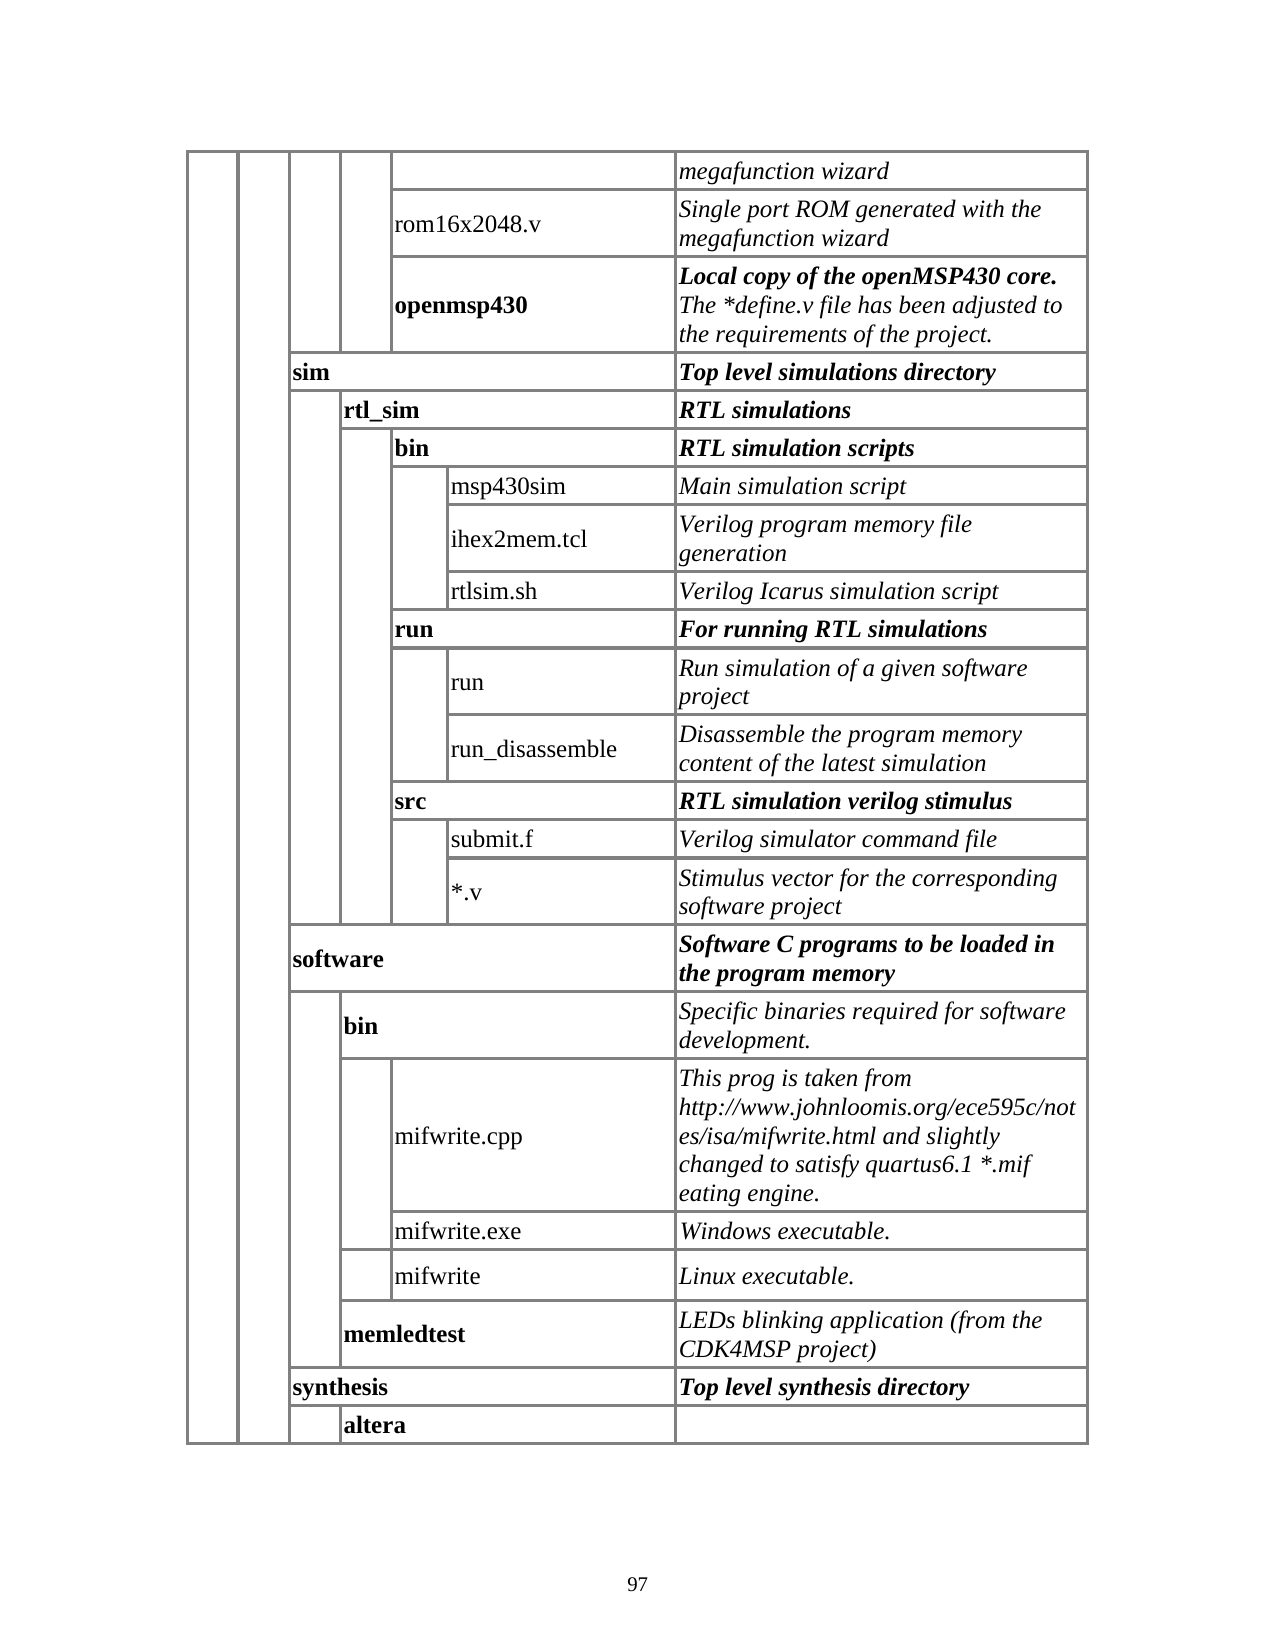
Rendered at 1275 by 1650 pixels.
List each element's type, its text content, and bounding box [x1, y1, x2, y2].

table_cell Top level simulations directory [677, 354, 1086, 389]
table_cell abcd [291, 993, 339, 1366]
table_cell LEDs blinking application (from the CDK4MSP project) [677, 1302, 1086, 1366]
table_cell For running RTL simulations [677, 611, 1086, 646]
table_cell Linux executable. [677, 1251, 1086, 1299]
table_cell altera [342, 1407, 674, 1442]
table_cell bin [393, 430, 674, 465]
table_cell Disassemble the program memory content of the latest simulation [677, 716, 1086, 780]
table_cell abcd [342, 430, 390, 923]
table_cell megafunction wizard [677, 153, 1086, 188]
table_cell run [393, 611, 674, 646]
table_cell This prog is taken from http://www.johnloomis.org/ece595c/notes/isa/mifwrite.html and slightly changed to satisfy quartus6.1 *.mif eating engine. [677, 1060, 1086, 1210]
table_cell [342, 153, 390, 351]
table_cell abcd [393, 650, 446, 780]
table_cell RTL simulation verilog stimulus [677, 783, 1086, 818]
table_cell [291, 153, 339, 351]
table_cell openmsp430 [393, 258, 674, 351]
table_cell abc [291, 1407, 339, 1442]
table_cell abcd [342, 1060, 390, 1248]
table_cell Single port ROM generated with the megafunction wizard [677, 191, 1086, 255]
table_cell msp430sim [449, 468, 674, 503]
table_cell [189, 153, 236, 1442]
table_cell run_disassemble [449, 716, 674, 780]
table_cell Windows executable. [677, 1213, 1086, 1248]
table_cell Verilog Icarus simulation script [677, 573, 1086, 608]
table_cell mifwrite [393, 1251, 674, 1299]
table_cell sim [291, 354, 674, 389]
table_cell Software C programs to be loaded in the program memory [677, 926, 1086, 990]
table_cell src [393, 783, 674, 818]
table_cell Top level synthesis directory [677, 1369, 1086, 1404]
table_cell Local copy of the openMSP430 core. The *define.v file has been adjusted to the requirements of the project. [677, 258, 1086, 351]
table_cell software [291, 926, 674, 990]
table_cell *.v [449, 860, 674, 923]
table_cell abcd [291, 392, 339, 923]
table_cell [677, 1407, 1086, 1442]
table_cell mifwrite.cpp [393, 1060, 674, 1210]
table_cell rom16x2048.v [393, 191, 674, 255]
table_cell abcd [393, 821, 446, 923]
table_cell [342, 1251, 390, 1299]
table_cell submit.f [449, 821, 674, 856]
table_cell Verilog program memory file generation [677, 506, 1086, 570]
table_cell run [449, 650, 674, 713]
table_cell [240, 153, 288, 1442]
table_cell Run simulation of a given software project [677, 650, 1086, 713]
table_cell abcd [393, 468, 446, 608]
table_cell RTL simulations [677, 392, 1086, 427]
table_cell rtl_sim [342, 392, 674, 427]
table_cell synthesis [291, 1369, 674, 1404]
table_cell bin [342, 993, 674, 1057]
table_cell Specific binaries required for software development. [677, 993, 1086, 1057]
table_cell RTL simulation scripts [677, 430, 1086, 465]
table_cell memledtest [342, 1302, 674, 1366]
table_cell rtlsim.sh [449, 573, 674, 608]
table_cell mifwrite.exe [393, 1213, 674, 1248]
table_cell Main simulation script [677, 468, 1086, 503]
table_cell Stimulus vector for the corresponding software project [677, 860, 1086, 923]
table_cell Verilog simulator command file [677, 821, 1086, 856]
table_cell ihex2mem.tcl [449, 506, 674, 570]
table_cell [393, 153, 674, 188]
